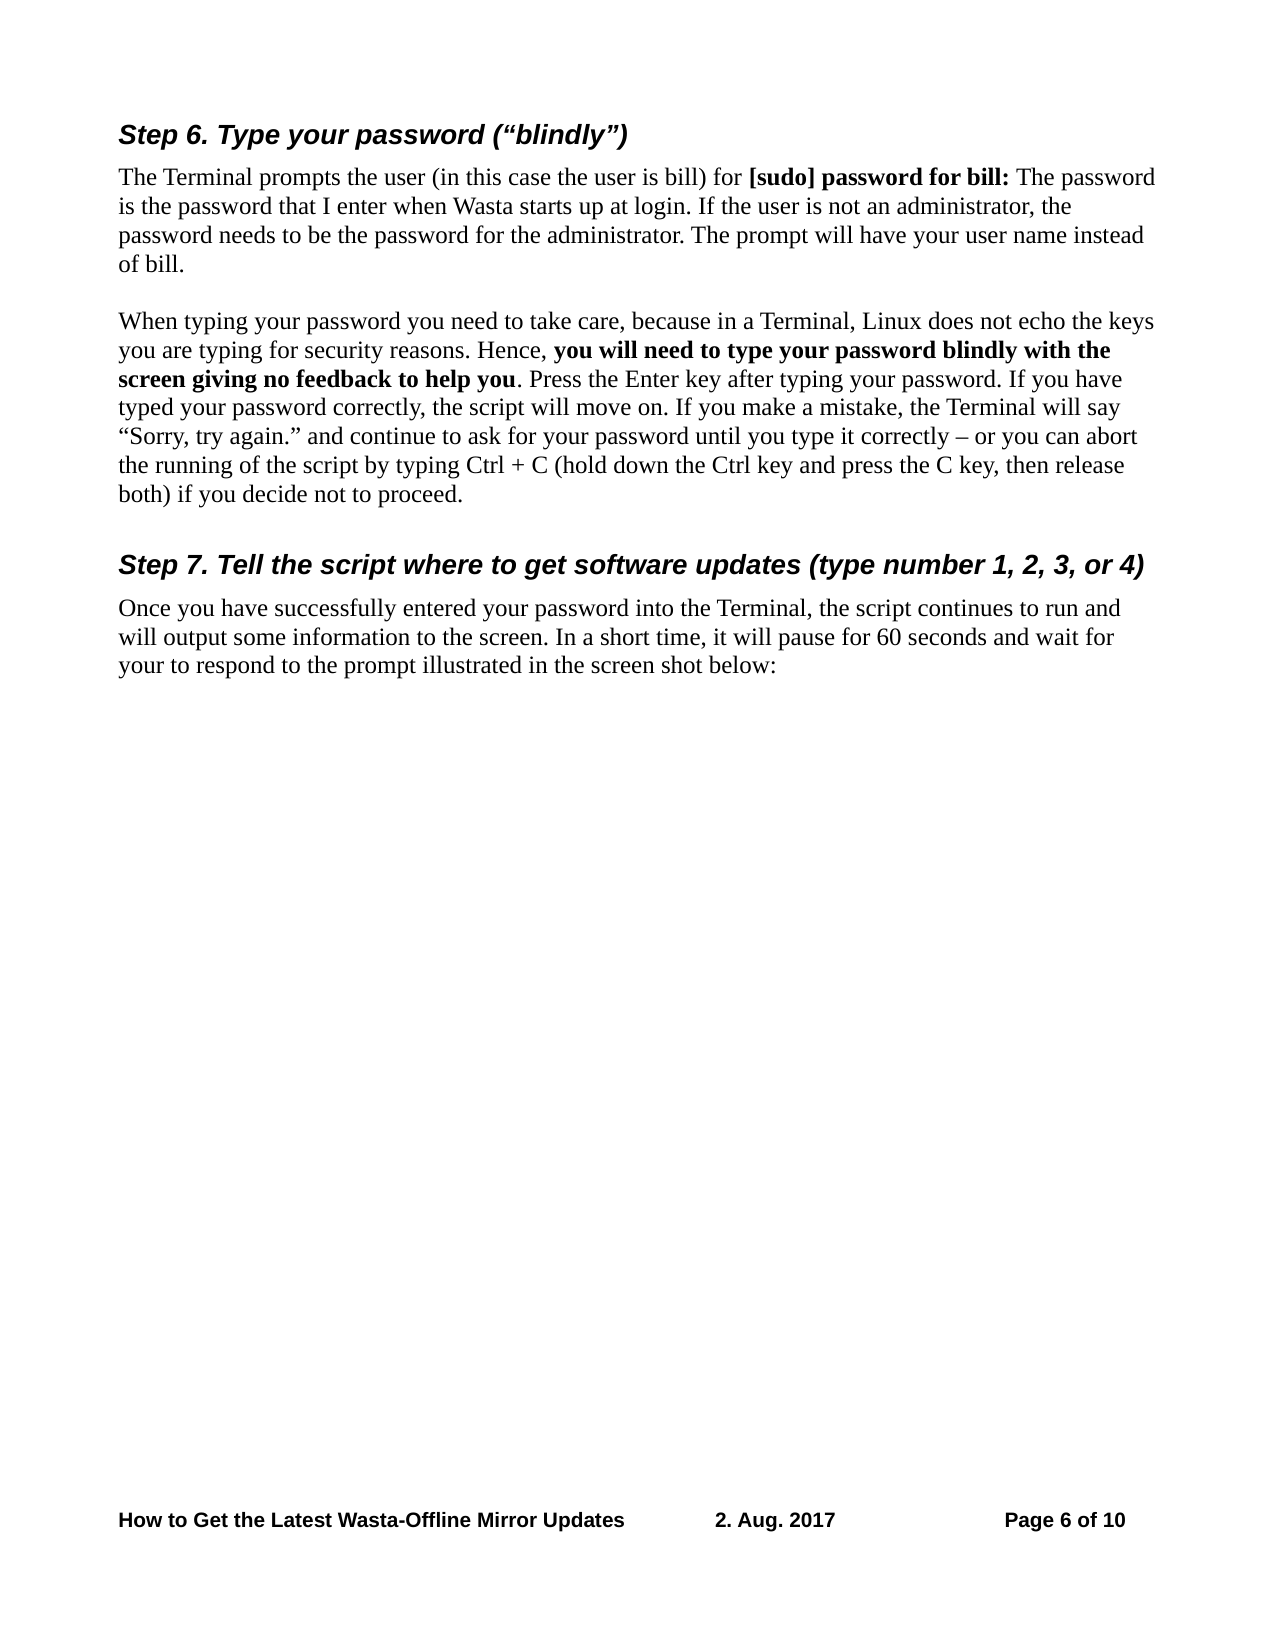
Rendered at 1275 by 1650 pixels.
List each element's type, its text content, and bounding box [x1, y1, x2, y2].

text The Terminal prompts the user (in this case the user is bill) for [sudo] password for bill: The password is the password that I enter when Wasta starts up at login. If the user is not an administrator, the password needs to be the password for the administrator. The prompt will have your user name instead of bill. [118, 162, 1157, 277]
subtitle Step 7. Tell the script where to get software updates (type number 1, 2, 3, or 4) [118, 549, 1157, 581]
subtitle Step 6. Type your password (“blindly”) [118, 118, 1157, 150]
text When typing your password you need to take care, because in a Terminal, Linux does not echo the keys you are typing for security reasons. Hence, you will need to type your password blindly with the screen giving no feedback to help you. Press the Enter key after typing your password. If you have typed your password correctly, the script will move on. If you make a mistake, the Terminal will say “Sorry, try again.” and continue to ask for your password until you type it correctly – or you can abort the running of the script by typing Ctrl + C (hold down the Ctrl key and press the C key, then release both) if you decide not to proceed. [118, 306, 1157, 507]
text Once you have successfully entered your password into the Terminal, the script continues to run and will output some information to the screen. In a short time, it will pause for 60 seconds and wait for your to respond to the prompt illustrated in the screen shot below: [118, 593, 1157, 679]
